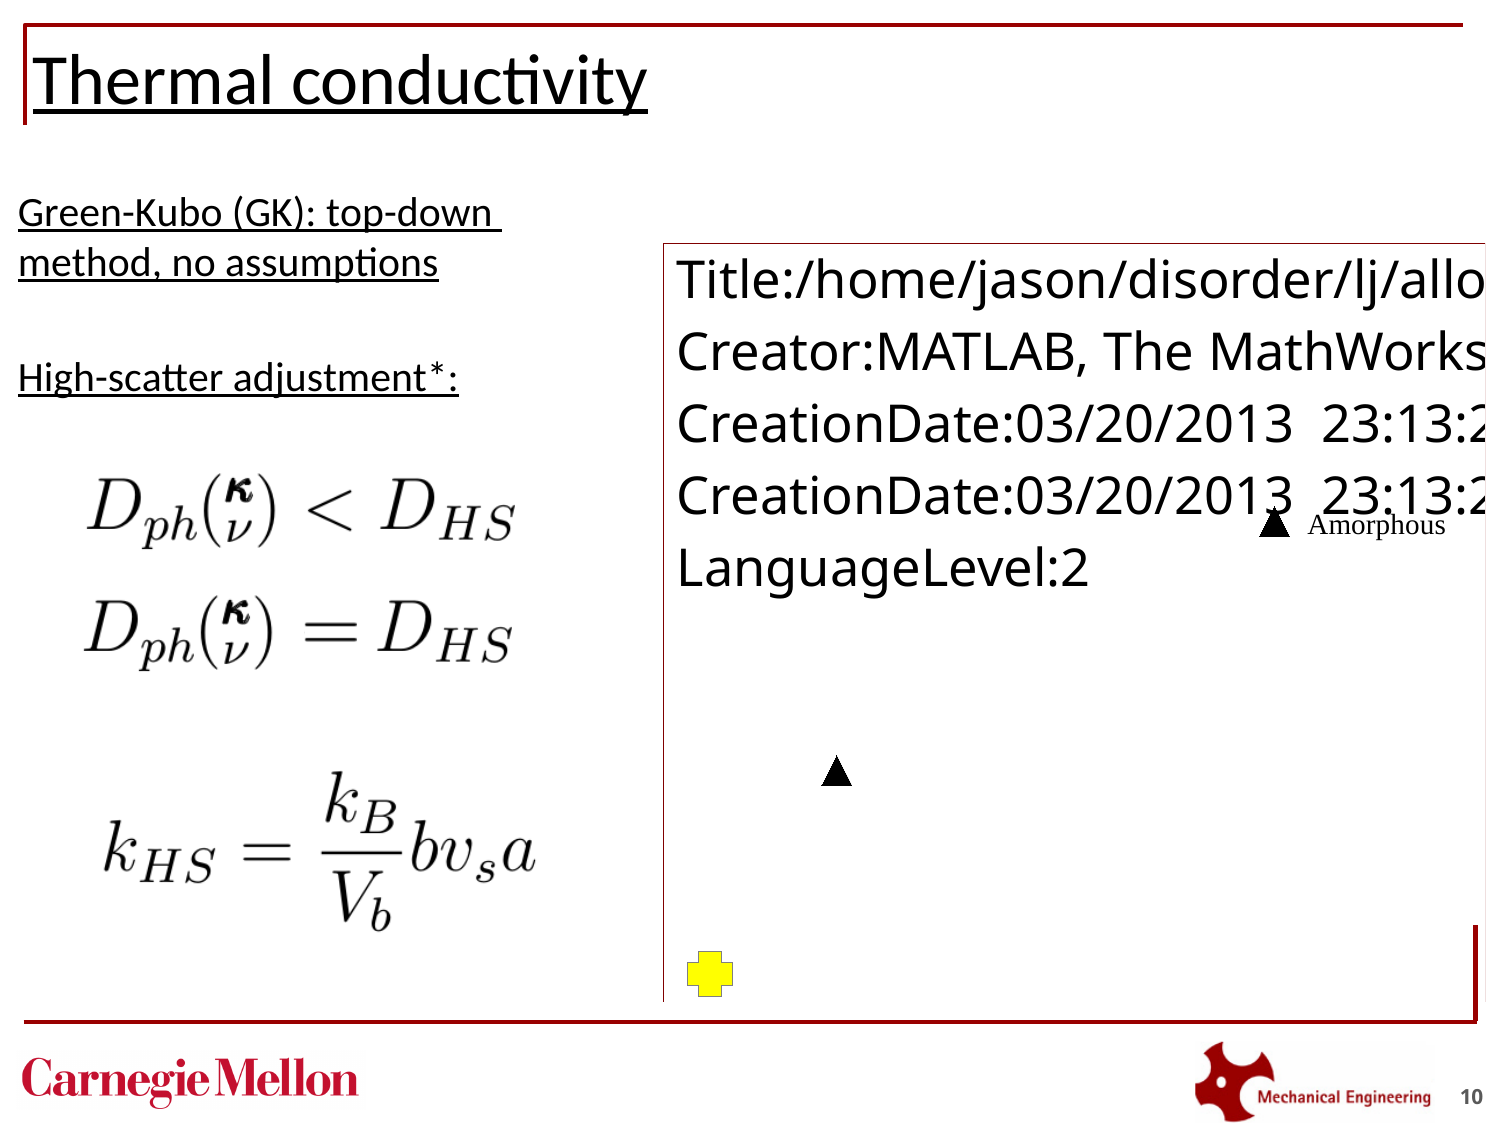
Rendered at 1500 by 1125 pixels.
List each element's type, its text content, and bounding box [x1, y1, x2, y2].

text_box Amorphous [1292, 497, 1473, 558]
text_box High-scatter adjustment*: [3, 342, 619, 469]
text_box Green-Kubo (GK): top-down method, no assumptions [3, 176, 619, 303]
picture [90, 740, 541, 946]
picture [16, 1050, 366, 1110]
picture [1192, 1034, 1438, 1125]
picture [660, 239, 1486, 1002]
text_box [1259, 506, 1290, 537]
picture [77, 469, 522, 696]
text_box [821, 755, 852, 786]
title Thermal conductivity [17, 24, 1471, 127]
